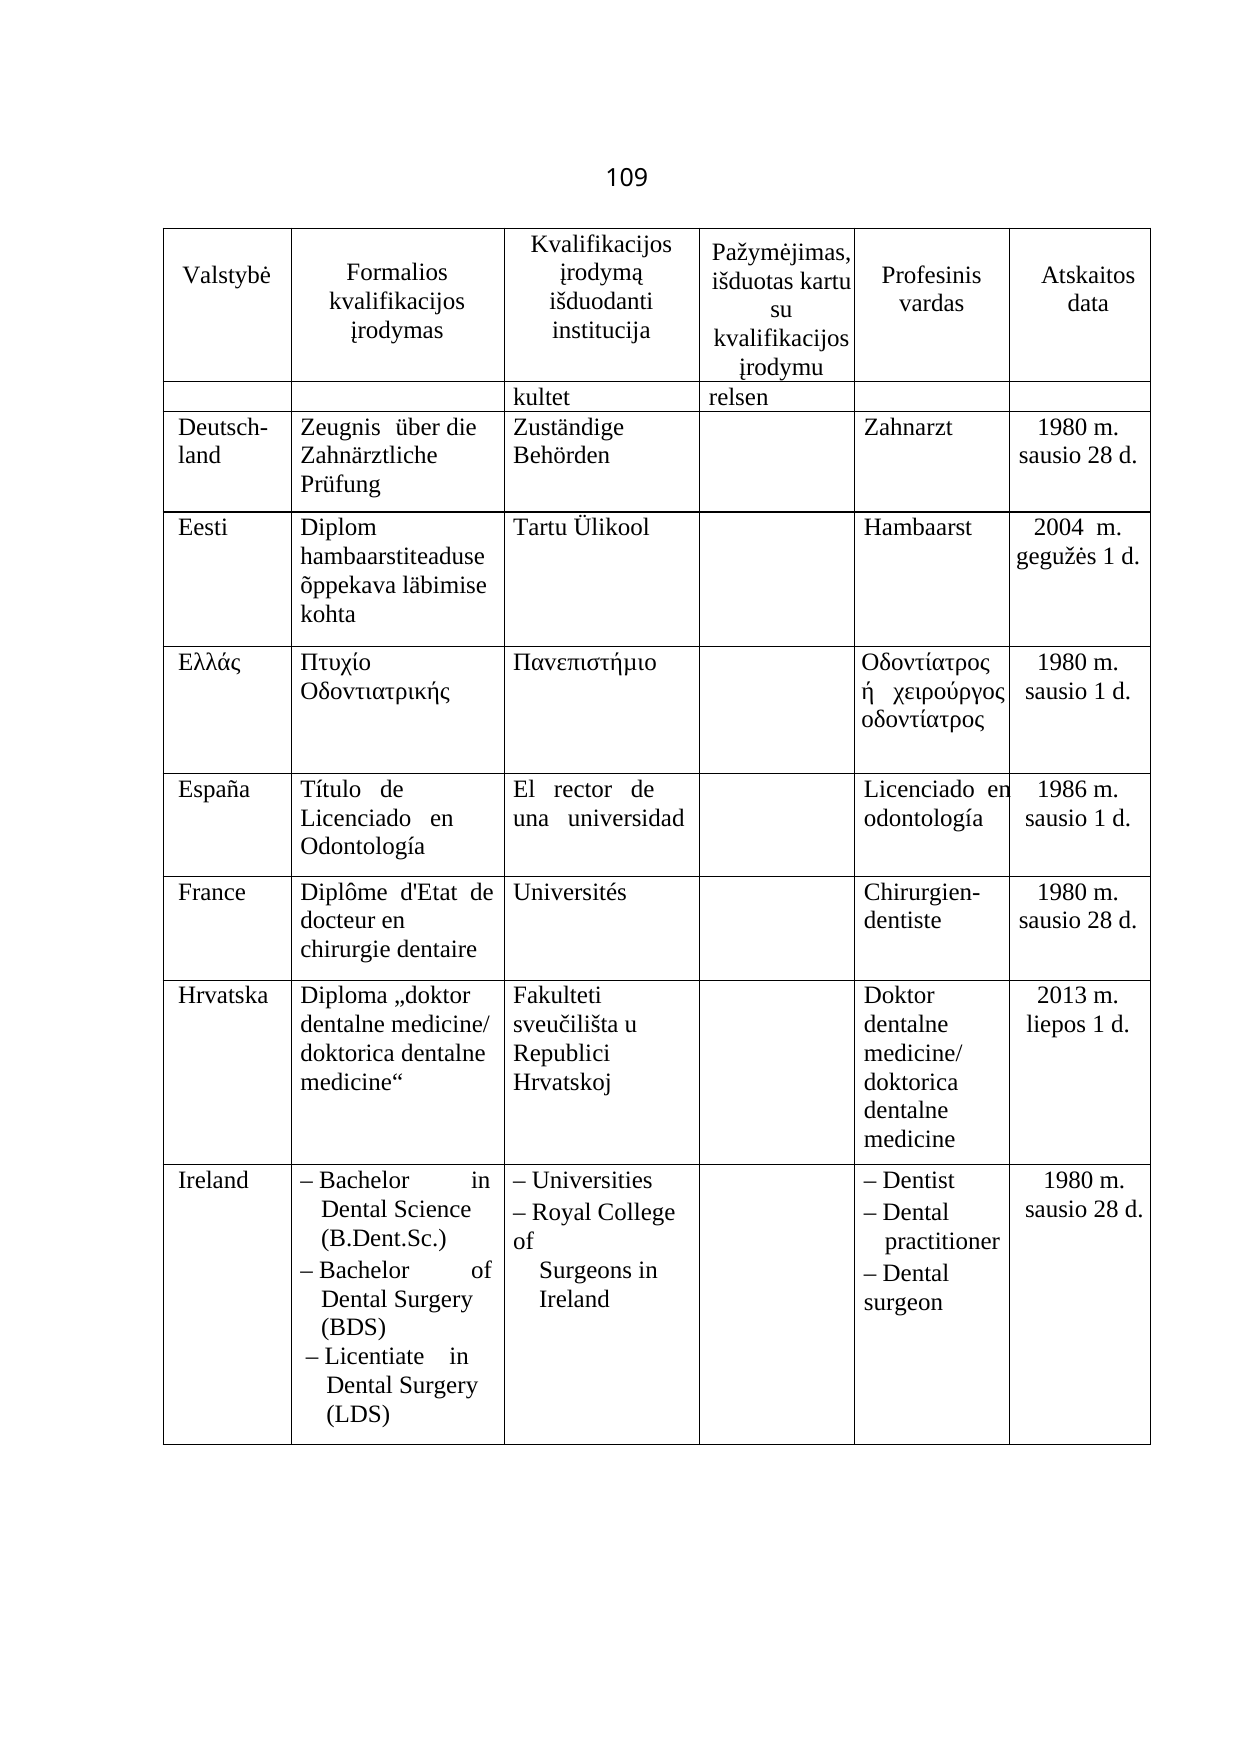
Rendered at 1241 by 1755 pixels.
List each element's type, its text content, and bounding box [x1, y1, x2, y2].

table_cell Deutsch-land [164, 412, 291, 511]
table_cell España [164, 774, 291, 876]
table_cell 1980 m. sausio 28 d. [1010, 877, 1150, 979]
table_cell Diploma „doktor dentalne medicine/ doktorica dentalne medicine“ [292, 981, 504, 1164]
table_cell France [164, 877, 291, 979]
table_cell 1986 m. sausio 1 d. [1010, 774, 1150, 876]
table_header Kvalifikacijos įrodymą išduodanti institucija [505, 229, 699, 381]
table_cell – Universities – Royal College of Surgeons in Ireland [505, 1165, 699, 1444]
table_cell [700, 774, 854, 876]
table_cell kultet [505, 382, 699, 411]
table_cell Ελλάς [164, 647, 291, 773]
table_cell Chirurgien-dentiste [855, 877, 1009, 979]
table_cell [292, 382, 504, 411]
table_cell [700, 412, 854, 511]
table_header Atskaitos data [1010, 229, 1150, 381]
table_cell [1010, 382, 1150, 411]
table_cell Ireland [164, 1165, 291, 1444]
table_cell Tartu Ülikool [505, 513, 699, 646]
table_cell relsen [700, 382, 854, 411]
table_cell Título de Licenciado en Odontología [292, 774, 504, 876]
table_cell Diplôme d'Etat de docteur en chirurgie dentaire [292, 877, 504, 979]
table_cell – Dentist – Dental practitioner – Dental surgeon [855, 1165, 1009, 1444]
table_header Profesinis vardas [855, 229, 1009, 381]
table_cell [700, 981, 854, 1164]
table_cell Universités [505, 877, 699, 979]
table_cell Hambaarst [855, 513, 1009, 646]
table_cell 1980 m. sausio 28 d. [1010, 412, 1150, 511]
table_cell 2004 m. gegužės 1 d. [1010, 513, 1150, 646]
table_cell Fakulteti sveučilišta u Republici Hrvatskoj [505, 981, 699, 1164]
table_cell Licenciado en odontología [855, 774, 1009, 876]
table_cell [700, 647, 854, 773]
table_cell [700, 513, 854, 646]
table_cell El rector de una universidad [505, 774, 699, 876]
table_cell [855, 382, 1009, 411]
table_cell Hrvatska [164, 981, 291, 1164]
table_cell 1980 m. sausio 1 d. [1010, 647, 1150, 773]
table_cell Οδοντίατρος ή χειρούργος οδοντίατρος [855, 647, 1009, 773]
table_header Formalios kvalifikacijos įrodymas [292, 229, 504, 381]
table_cell Eesti [164, 513, 291, 646]
table_cell Doktor dentalne medicine/ doktorica dentalne medicine [855, 981, 1009, 1164]
table_cell Zahnarzt [855, 412, 1009, 511]
table_cell 1980 m. sausio 28 d. [1010, 1165, 1150, 1444]
table_cell Zuständige Behörden [505, 412, 699, 511]
table_header Valstybė [164, 229, 291, 381]
table_cell Zeugnis über die Zahnärztliche Prüfung [292, 412, 504, 511]
table_cell Diplom hambaarstiteaduse õppekava läbimise kohta [292, 513, 504, 646]
table_cell [164, 382, 291, 411]
table_cell 2013 m. liepos 1 d. [1010, 981, 1150, 1164]
table_cell – Bachelor in Dental Science (B.Dent.Sc.) – Bachelor of Dental Surgery (BDS) – Licentiate in Dental Surgery (LDS) [292, 1165, 504, 1444]
table_cell [700, 1165, 854, 1444]
table_cell Παvεπιστήµιo [505, 647, 699, 773]
table_header Pažymėjimas, išduotas kartu su kvalifikacijos įrodymu [700, 229, 854, 381]
table_cell Πτυχίo Οδovτιατρικής [292, 647, 504, 773]
table_cell [700, 877, 854, 979]
